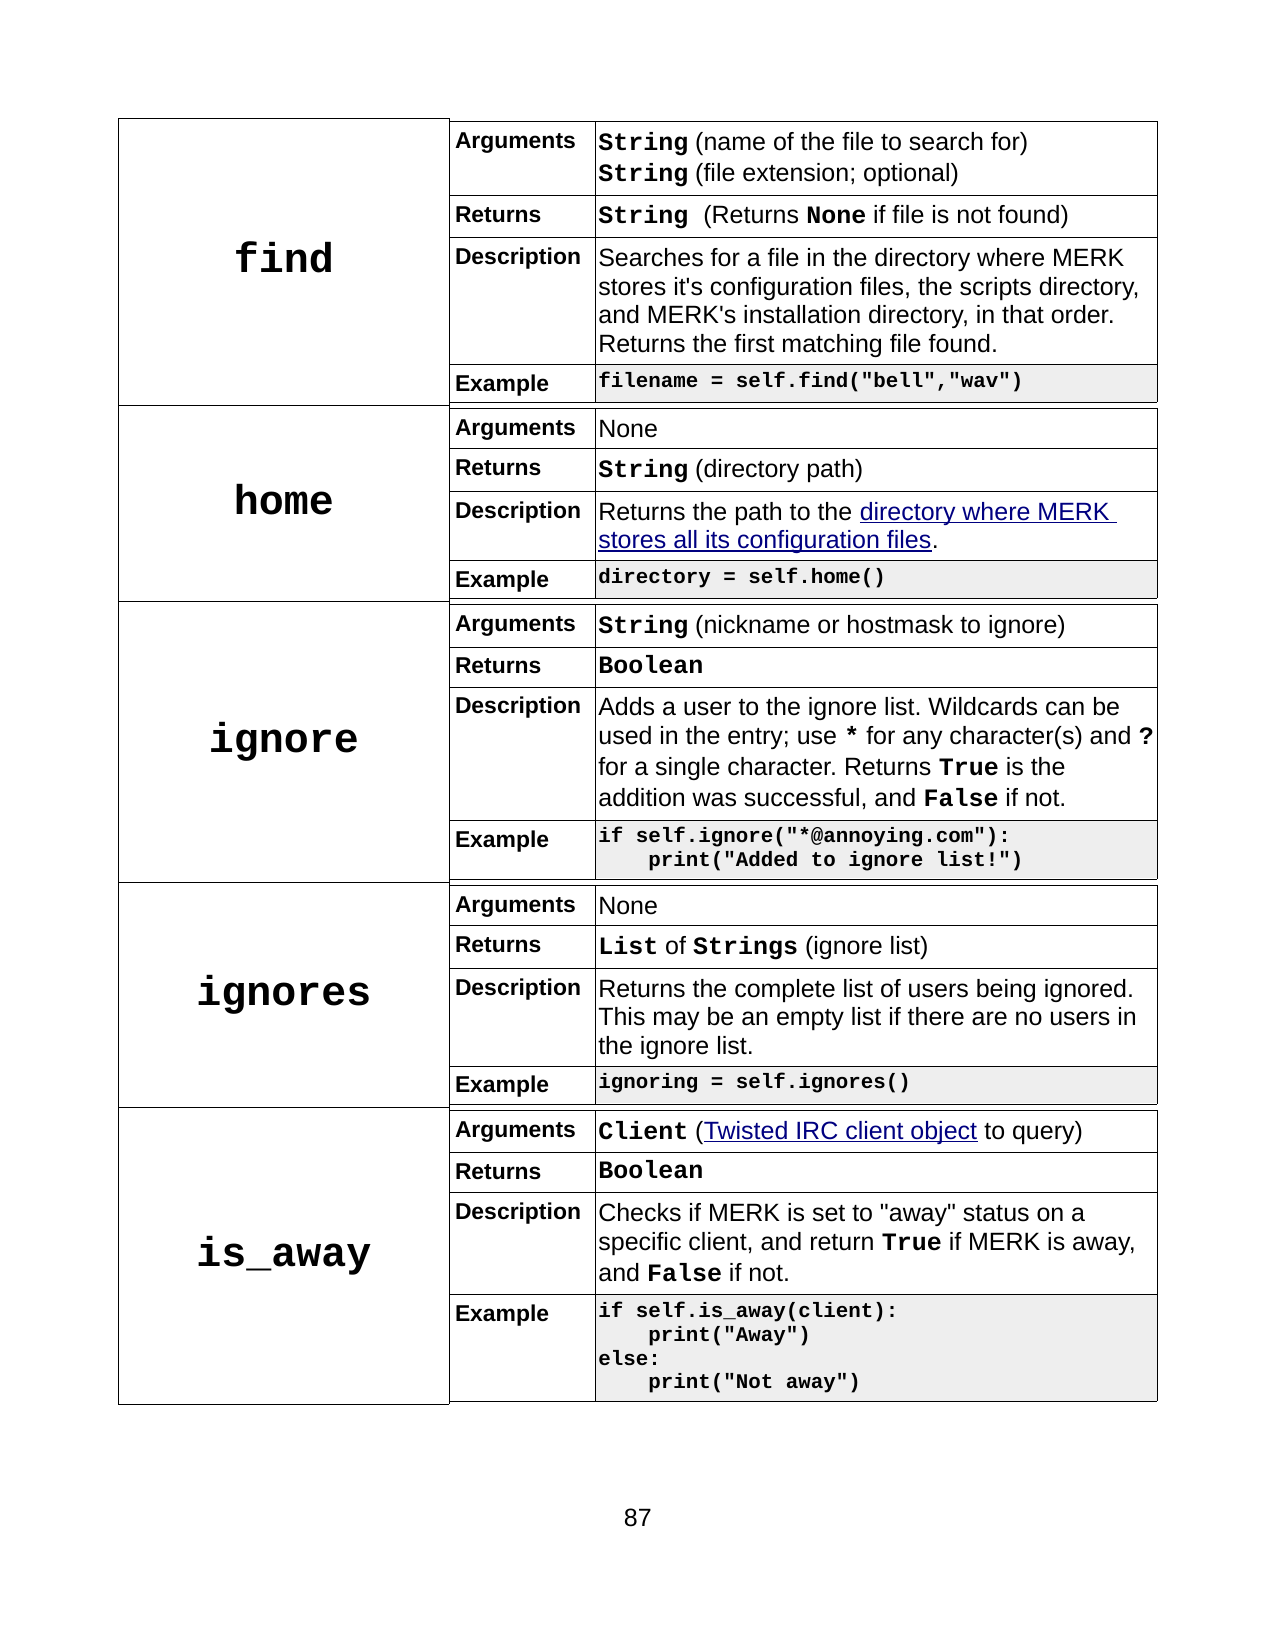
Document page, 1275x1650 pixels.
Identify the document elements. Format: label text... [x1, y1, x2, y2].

table_cell ignoring = self.ignores() [596, 1067, 1157, 1103]
table_cell Returns [450, 926, 595, 968]
table_cell directory = self.home() [596, 561, 1157, 598]
table_cell Example [450, 561, 595, 598]
table_header String (name of the file to search for) String (file extension; optional) [596, 122, 1157, 195]
table_cell Returns [450, 1153, 595, 1192]
table_cell if self.is_away(client): print("Away") else: print("Not away") [596, 1295, 1157, 1401]
table_cell Boolean [596, 648, 1157, 687]
table_cell Returns [450, 449, 595, 491]
table_cell Returns the path to the directory where MERK stores all its configuration files. [596, 492, 1157, 560]
table_cell ignore [119, 602, 449, 882]
table_cell Boolean [596, 1153, 1157, 1192]
table_cell String (directory path) [596, 449, 1157, 491]
table_cell ignores [119, 883, 449, 1107]
table_cell Description [450, 238, 595, 364]
table_cell List of Strings (ignore list) [596, 926, 1157, 968]
table_cell Description [450, 969, 595, 1066]
table_cell find [119, 119, 449, 405]
table_cell Example [450, 1067, 595, 1103]
table_cell filename = self.find("bell","wav") [596, 365, 1157, 402]
table_header Client (Twisted IRC client object to query) [596, 1111, 1157, 1152]
table_cell Checks if MERK is set to "away" status on a specific client, and return True if MERK is away, and False if not. [596, 1193, 1157, 1294]
table_cell String (Returns None if file is not found) [596, 196, 1157, 237]
table_cell Example [450, 821, 595, 878]
table_header None [596, 409, 1157, 448]
table_cell Example [450, 365, 595, 402]
table_cell if self.ignore("*@annoying.com"): print("Added to ignore list!") [596, 821, 1157, 878]
table_cell Description [450, 492, 595, 560]
table_header Arguments [450, 886, 595, 925]
table_cell Returns the complete list of users being ignored. This may be an empty list if there are no users in the ignore list. [596, 969, 1157, 1066]
table_header None [596, 886, 1157, 925]
table_cell home [119, 406, 449, 601]
table_cell Description [450, 688, 595, 820]
table_header Arguments [450, 122, 595, 195]
table_header Arguments [450, 605, 595, 647]
table_header Arguments [450, 409, 595, 448]
table_cell Returns [450, 648, 595, 687]
table_cell Adds a user to the ignore list. Wildcards can be used in the entry; use * for any character(s) and ? for a single character. Returns True is the addition was successful, and False if not. [596, 688, 1157, 820]
table_cell is_away [119, 1108, 449, 1404]
table_cell Returns [450, 196, 595, 237]
table_cell Description [450, 1193, 595, 1294]
table_cell Searches for a file in the directory where MERK stores it's configuration files, the scripts directory, and MERK's installation directory, in that order. Returns the first matching file found. [596, 238, 1157, 364]
table_header Arguments [450, 1111, 595, 1152]
table_cell Example [450, 1295, 595, 1401]
table_header String (nickname or hostmask to ignore) [596, 605, 1157, 647]
